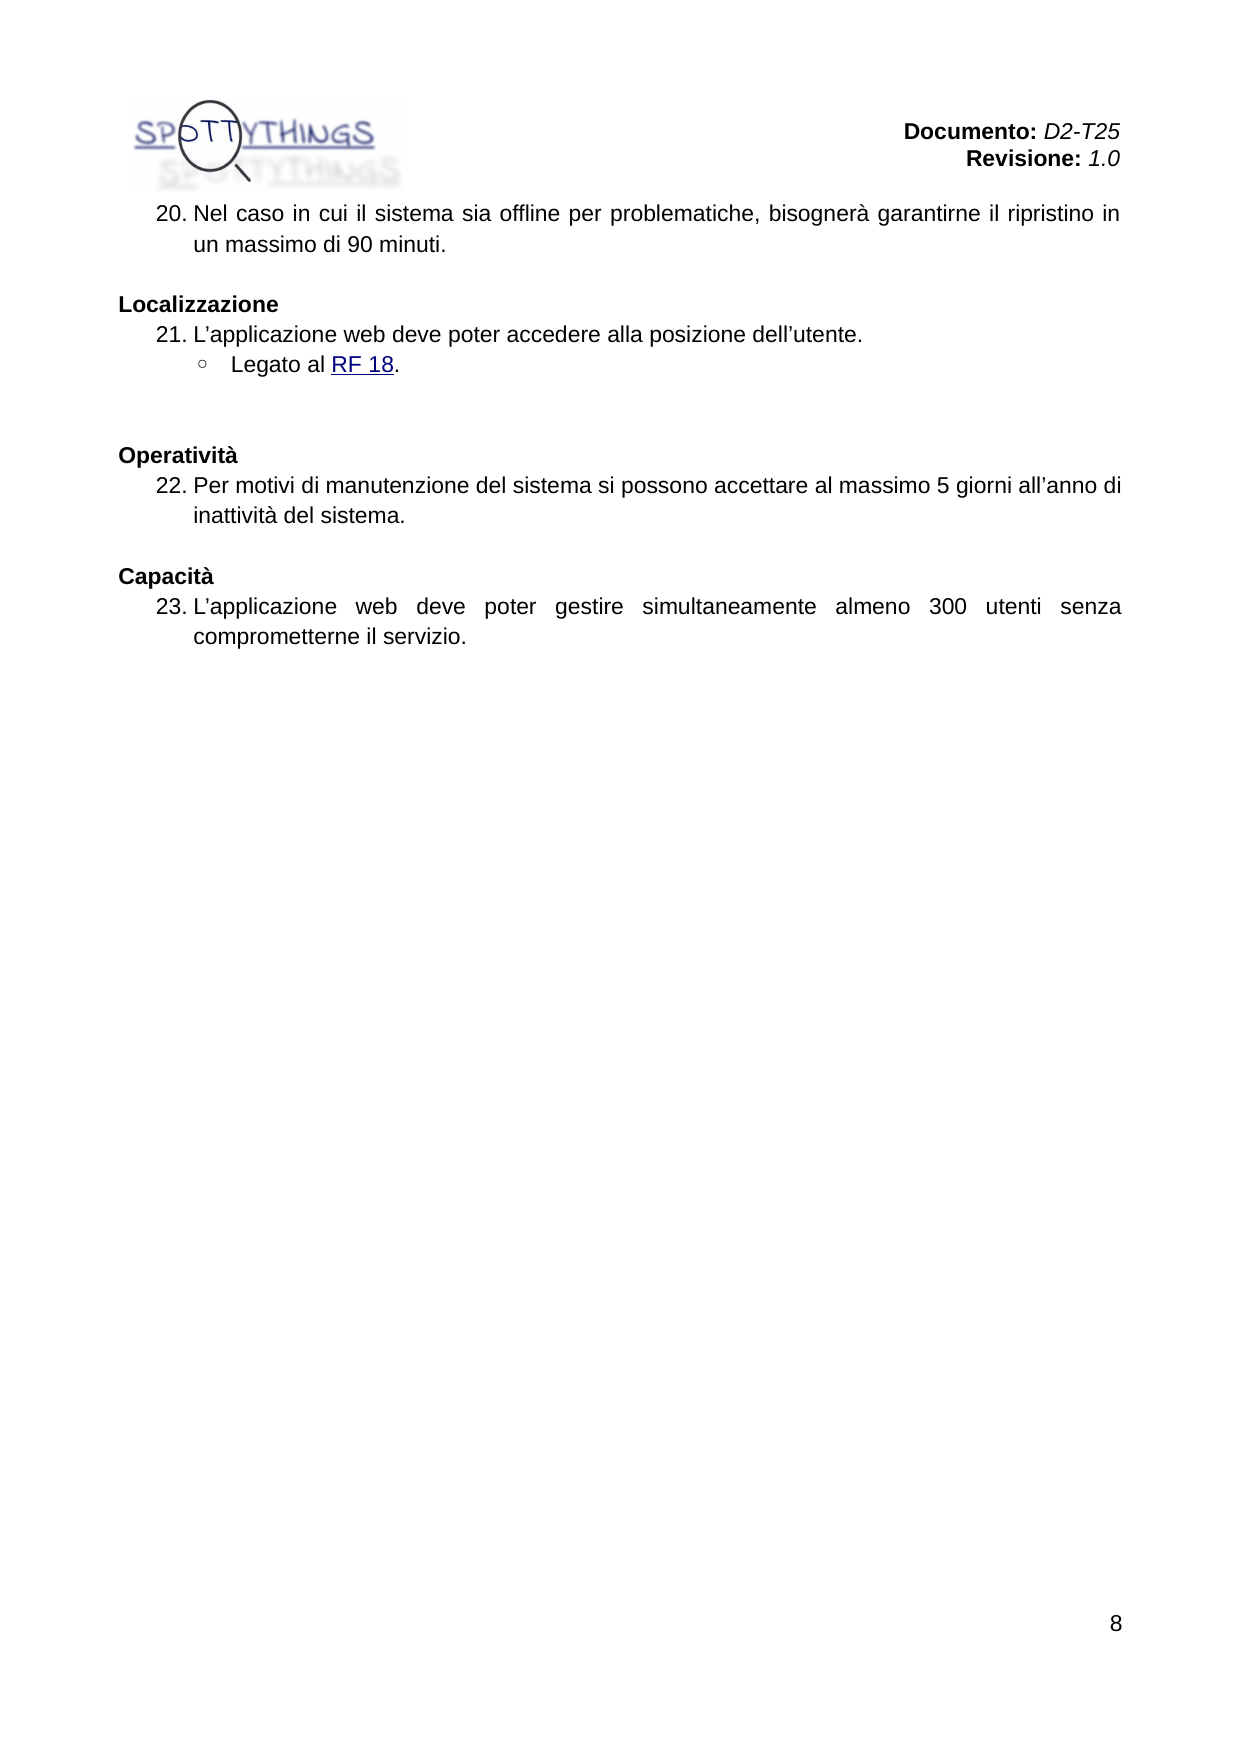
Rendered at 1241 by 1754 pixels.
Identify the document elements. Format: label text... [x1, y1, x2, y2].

list Nel caso in cui il sistema sia offline per problematiche, bisognerà garantirne il ripristino in un massimo di 90 minuti. [156, 200, 1122, 257]
picture [133, 98, 404, 192]
list L’applicazione web deve poter gestire simultaneamente almeno 300 utenti senza comprometterne il servizio. [156, 593, 1122, 649]
text Localizzazione [118, 291, 1122, 317]
list Legato al RF 18. [193, 351, 1122, 378]
list L’applicazione web deve poter accedere alla posizione dell’utente. [156, 321, 1122, 347]
list Operatività [118, 442, 1122, 468]
list Per motivi di manutenzione del sistema si possono accettare al massimo 5 giorni all’anno di inattività del sistema. [156, 472, 1122, 529]
text Capacità [118, 563, 1122, 589]
